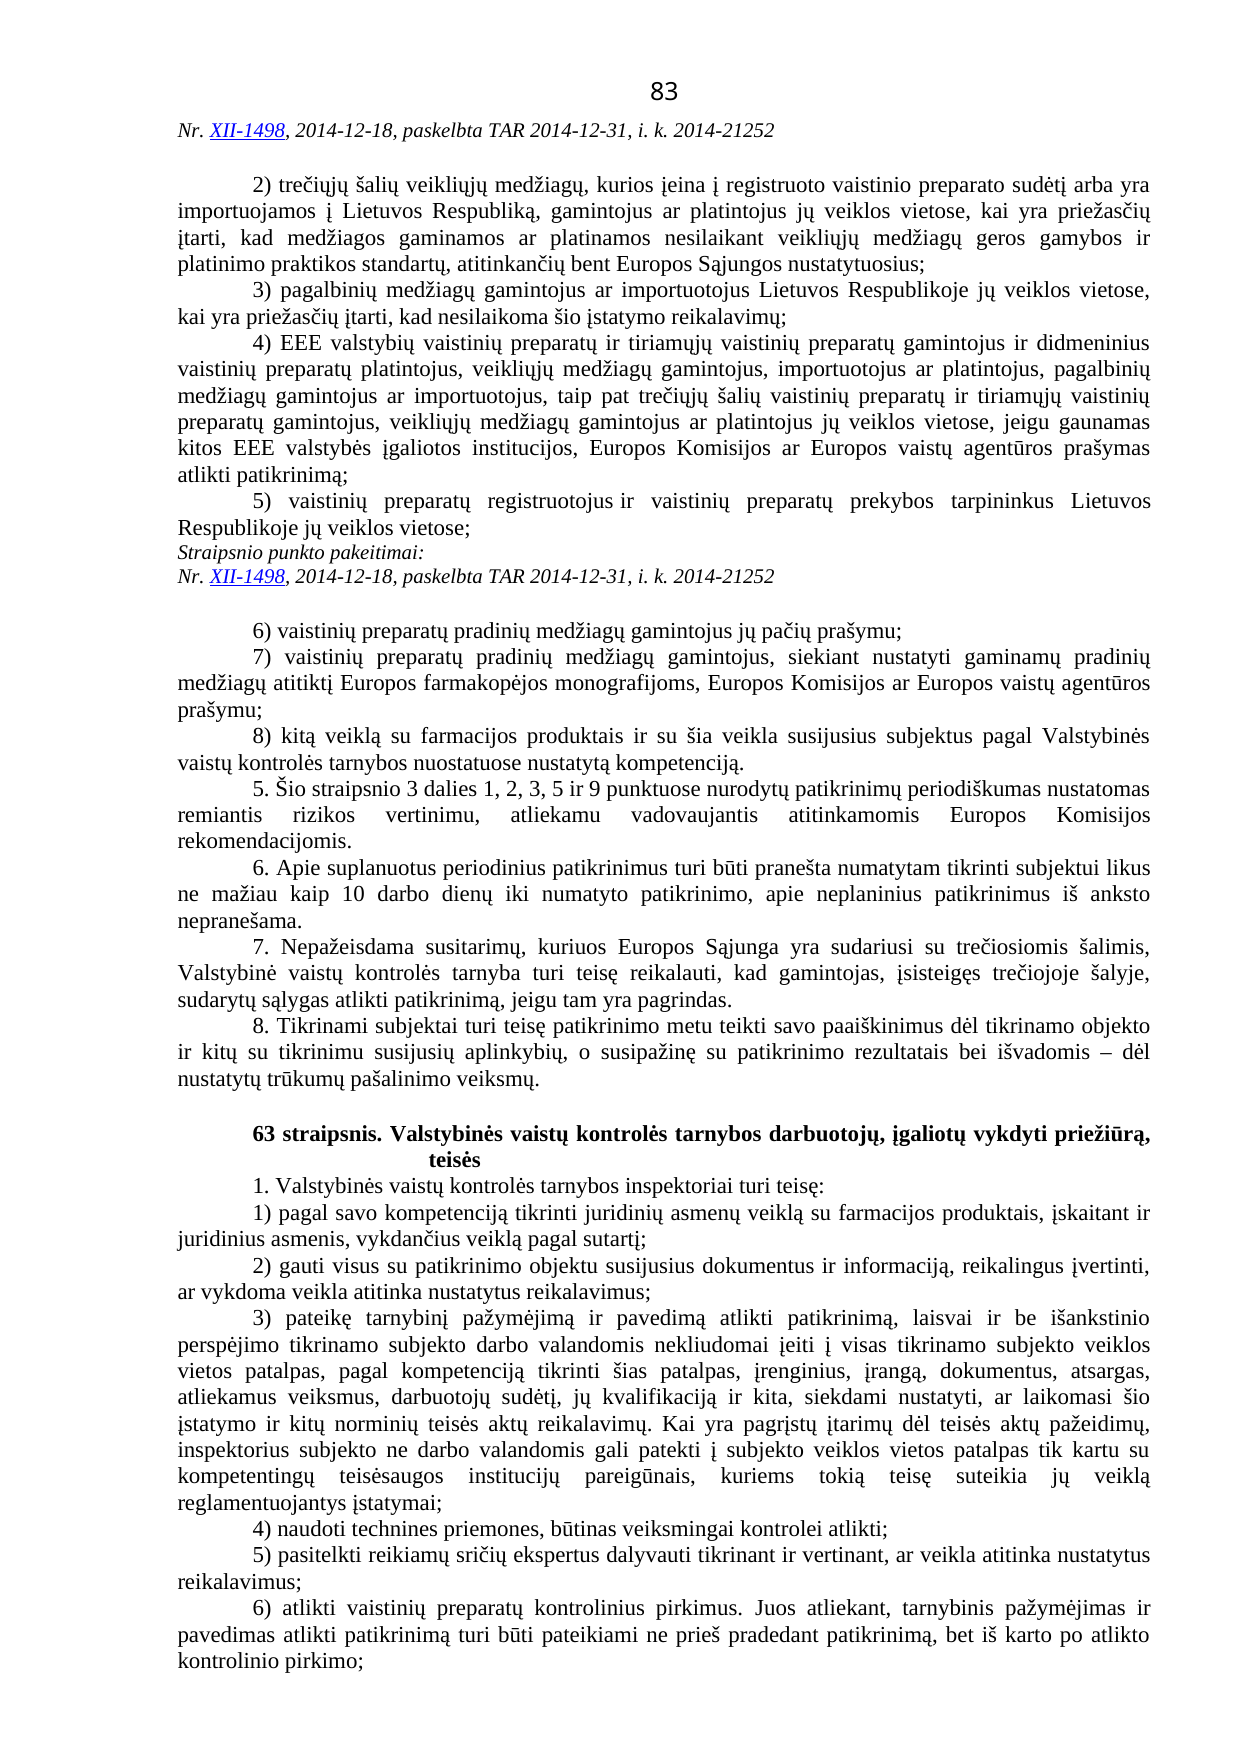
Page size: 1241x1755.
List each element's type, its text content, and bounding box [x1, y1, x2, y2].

text 3) pateikę tarnybinį pažymėjimą ir pavedimą atlikti patikrinimą, laisvai ir be išankstinio perspėjimo tikrinamo subjekto darbo valandomis nekliudomai įeiti į visas tikrinamo subjekto veiklos vietos patalpas, pagal kompetenciją tikrinti šias patalpas, įrenginius, įrangą, dokumentus, atsargas, atliekamus veiksmus, darbuotojų sudėtį, jų kvalifikaciją ir kita, siekdami nustatyti, ar laikomasi šio įstatymo ir kitų norminių teisės aktų reikalavimų. Kai yra pagrįstų įtarimų dėl teisės aktų pažeidimų, inspektorius subjekto ne darbo valandomis gali patekti į subjekto veiklos vietos patalpas tik kartu su kompetentingų teisėsaugos institucijų pareigūnais, kuriems tokią teisę suteikia jų veiklą reglamentuojantys įstatymai; [177, 1304, 1152, 1515]
text 3) pagalbinių medžiagų gamintojus ar importuotojus Lietuvos Respublikoje jų veiklos vietose, kai yra priežasčių įtarti, kad nesilaikoma šio įstatymo reikalavimų; [177, 276, 1152, 329]
text 1. Valstybinės vaistų kontrolės tarnybos inspektoriai turi teisę: [177, 1173, 1152, 1199]
text 63 straipsnis. Valstybinės vaistų kontrolės tarnybos darbuotojų, įgaliotų vykdyti priežiūrą, teisės [252, 1120, 1152, 1173]
text 4) EEE valstybių vaistinių preparatų ir tiriamųjų vaistinių preparatų gamintojus ir didmeninius vaistinių preparatų platintojus, veikliųjų medžiagų gamintojus, importuotojus ar platintojus, pagalbinių medžiagų gamintojus ar importuotojus, taip pat trečiųjų šalių vaistinių preparatų ir tiriamųjų vaistinių preparatų gamintojus, veikliųjų medžiagų gamintojus ar platintojus jų veiklos vietose, jeigu gaunamas kitos EEE valstybės įgaliotos institucijos, Europos Komisijos ar Europos vaistų agentūros prašymas atlikti patikrinimą; [177, 329, 1152, 487]
text 8) kitą veiklą su farmacijos produktais ir su šia veikla susijusius subjektus pagal Valstybinės vaistų kontrolės tarnybos nuostatuose nustatytą kompetenciją. [177, 722, 1152, 775]
text 6) atlikti vaistinių preparatų kontrolinius pirkimus. Juos atliekant, tarnybinis pažymėjimas ir pavedimas atlikti patikrinimą turi būti pateikiami ne prieš pradedant patikrinimą, bet iš karto po atlikto kontrolinio pirkimo; [177, 1594, 1152, 1673]
text 8. Tikrinami subjektai turi teisę patikrinimo metu teikti savo paaiškinimus dėl tikrinamo objekto ir kitų su tikrinimu susijusių aplinkybių, o susipažinę su patikrinimo rezultatais bei išvadomis – dėl nustatytų trūkumų pašalinimo veiksmų. [177, 1012, 1152, 1091]
text 5. Šio straipsnio 3 dalies 1, 2, 3, 5 ir 9 punktuose nurodytų patikrinimų periodiškumas nustatomas remiantis rizikos vertinimu, atliekamu vadovaujantis atitinkamomis Europos Komisijos rekomendacijomis. [177, 775, 1152, 854]
text 4) naudoti technines priemones, būtinas veiksmingai kontrolei atlikti; [177, 1515, 1152, 1542]
text 5) pasitelkti reikiamų sričių ekspertus dalyvauti tikrinant ir vertinant, ar veikla atitinka nustatytus reikalavimus; [177, 1542, 1152, 1594]
text 7) vaistinių preparatų pradinių medžiagų gamintojus, siekiant nustatyti gaminamų pradinių medžiagų atitiktį Europos farmakopėjos monografijoms, Europos Komisijos ar Europos vaistų agentūros prašymu; [177, 643, 1152, 722]
text 1) pagal savo kompetenciją tikrinti juridinių asmenų veiklą su farmacijos produktais, įskaitant ir juridinius asmenis, vykdančius veiklą pagal sutartį; [177, 1199, 1152, 1252]
text 2) gauti visus su patikrinimo objektu susijusius dokumentus ir informaciją, reikalingus įvertinti, ar vykdoma veikla atitinka nustatytus reikalavimus; [177, 1252, 1152, 1304]
text Nr. XII-1498, 2014-12-18, paskelbta TAR 2014-12-31, i. k. 2014-21252 [177, 564, 1152, 588]
text 2) trečiųjų šalių veikliųjų medžiagų, kurios įeina į registruoto vaistinio preparato sudėtį arba yra importuojamos į Lietuvos Respubliką, gamintojus ar platintojus jų veiklos vietose, kai yra priežasčių įtarti, kad medžiagos gaminamos ar platinamos nesilaikant veikliųjų medžiagų geros gamybos ir platinimo praktikos standartų, atitinkančių bent Europos Sąjungos nustatytuosius; [177, 171, 1152, 276]
text Straipsnio punkto pakeitimai: [177, 540, 1152, 564]
text Nr. XII-1498, 2014-12-18, paskelbta TAR 2014-12-31, i. k. 2014-21252 [177, 118, 1152, 142]
text 6) vaistinių preparatų pradinių medžiagų gamintojus jų pačių prašymu; [177, 617, 1152, 643]
text 6. Apie suplanuotus periodinius patikrinimus turi būti pranešta numatytam tikrinti subjektui likus ne mažiau kaip 10 darbo dienų iki numatyto patikrinimo, apie neplaninius patikrinimus iš anksto nepranešama. [177, 854, 1152, 933]
text 7. Nepažeisdama susitarimų, kuriuos Europos Sąjunga yra sudariusi su trečiosiomis šalimis, Valstybinė vaistų kontrolės tarnyba turi teisę reikalauti, kad gamintojas, įsisteigęs trečiojoje šalyje, sudarytų sąlygas atlikti patikrinimą, jeigu tam yra pagrindas. [177, 933, 1152, 1012]
text 5) vaistinių preparatų registruotojus ir vaistinių preparatų prekybos tarpininkus Lietuvos Respublikoje jų veiklos vietose; [177, 487, 1152, 540]
